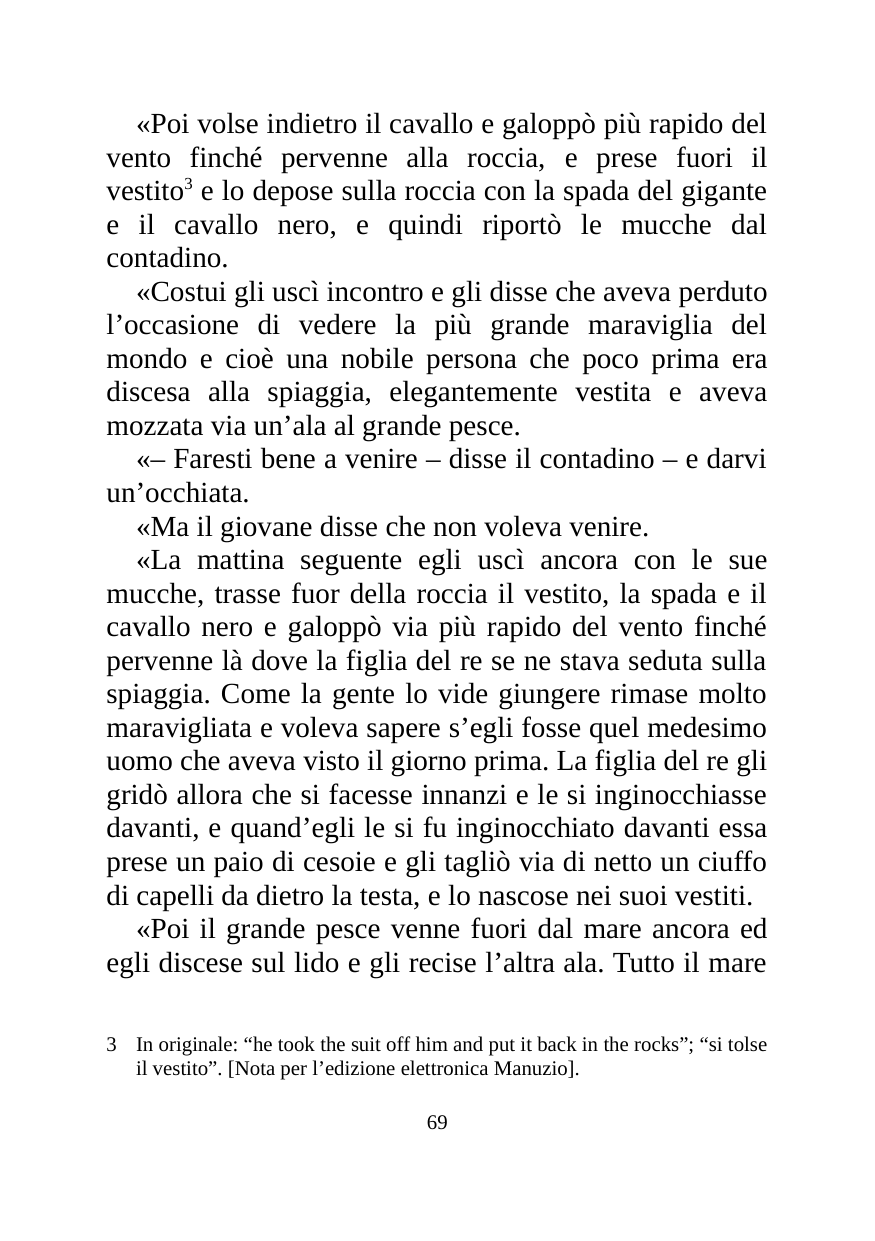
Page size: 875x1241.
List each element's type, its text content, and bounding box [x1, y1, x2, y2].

text «Costui gli uscì incontro e gli disse che aveva perduto l’occasione di vedere la più grande maraviglia del mondo e cioè una nobile persona che poco prima era discesa alla spiaggia, elegantemente vestita e aveva mozzata via un’ala al grande pesce. [106, 274, 768, 442]
text «Ma il giovane disse che non voleva venire. [106, 509, 768, 542]
text «– Faresti bene a venire – disse il contadino – e darvi un’occhiata. [106, 442, 768, 509]
text «Poi il grande pesce venne fuori dal mare ancora ed egli discese sul lido e gli recise l’altra ala. Tutto il mare [106, 911, 768, 978]
text In originale: “he took the suit off him and put it back in the rocks”; “si tolse il vestito”. [Nota per l’edizione elettronica Manuzio]. [106, 1032, 768, 1080]
text «Poi volse indietro il cavallo e galoppò più rapido del vento finché pervenne alla roccia, e prese fuori il vestito e lo depose sulla roccia con la spada del gigante e il cavallo nero, e quindi riportò le mucche dal contadino. [106, 106, 768, 274]
text «La mattina seguente egli uscì ancora con le sue mucche, trasse fuor della roccia il vestito, la spada e il cavallo nero e galoppò via più rapido del vento finché pervenne là dove la figlia del re se ne stava seduta sulla spiaggia. Come la gente lo vide giungere rimase molto maravigliata e voleva sapere s’egli fosse quel medesimo uomo che aveva visto il giorno prima. La figlia del re gli gridò allora che si facesse innanzi e le si inginocchiasse davanti, e quand’egli le si fu inginocchiato davanti essa prese un paio di cesoie e gli tagliò via di netto un ciuffo di capelli da dietro la testa, e lo nascose nei suoi vestiti. [106, 542, 768, 911]
